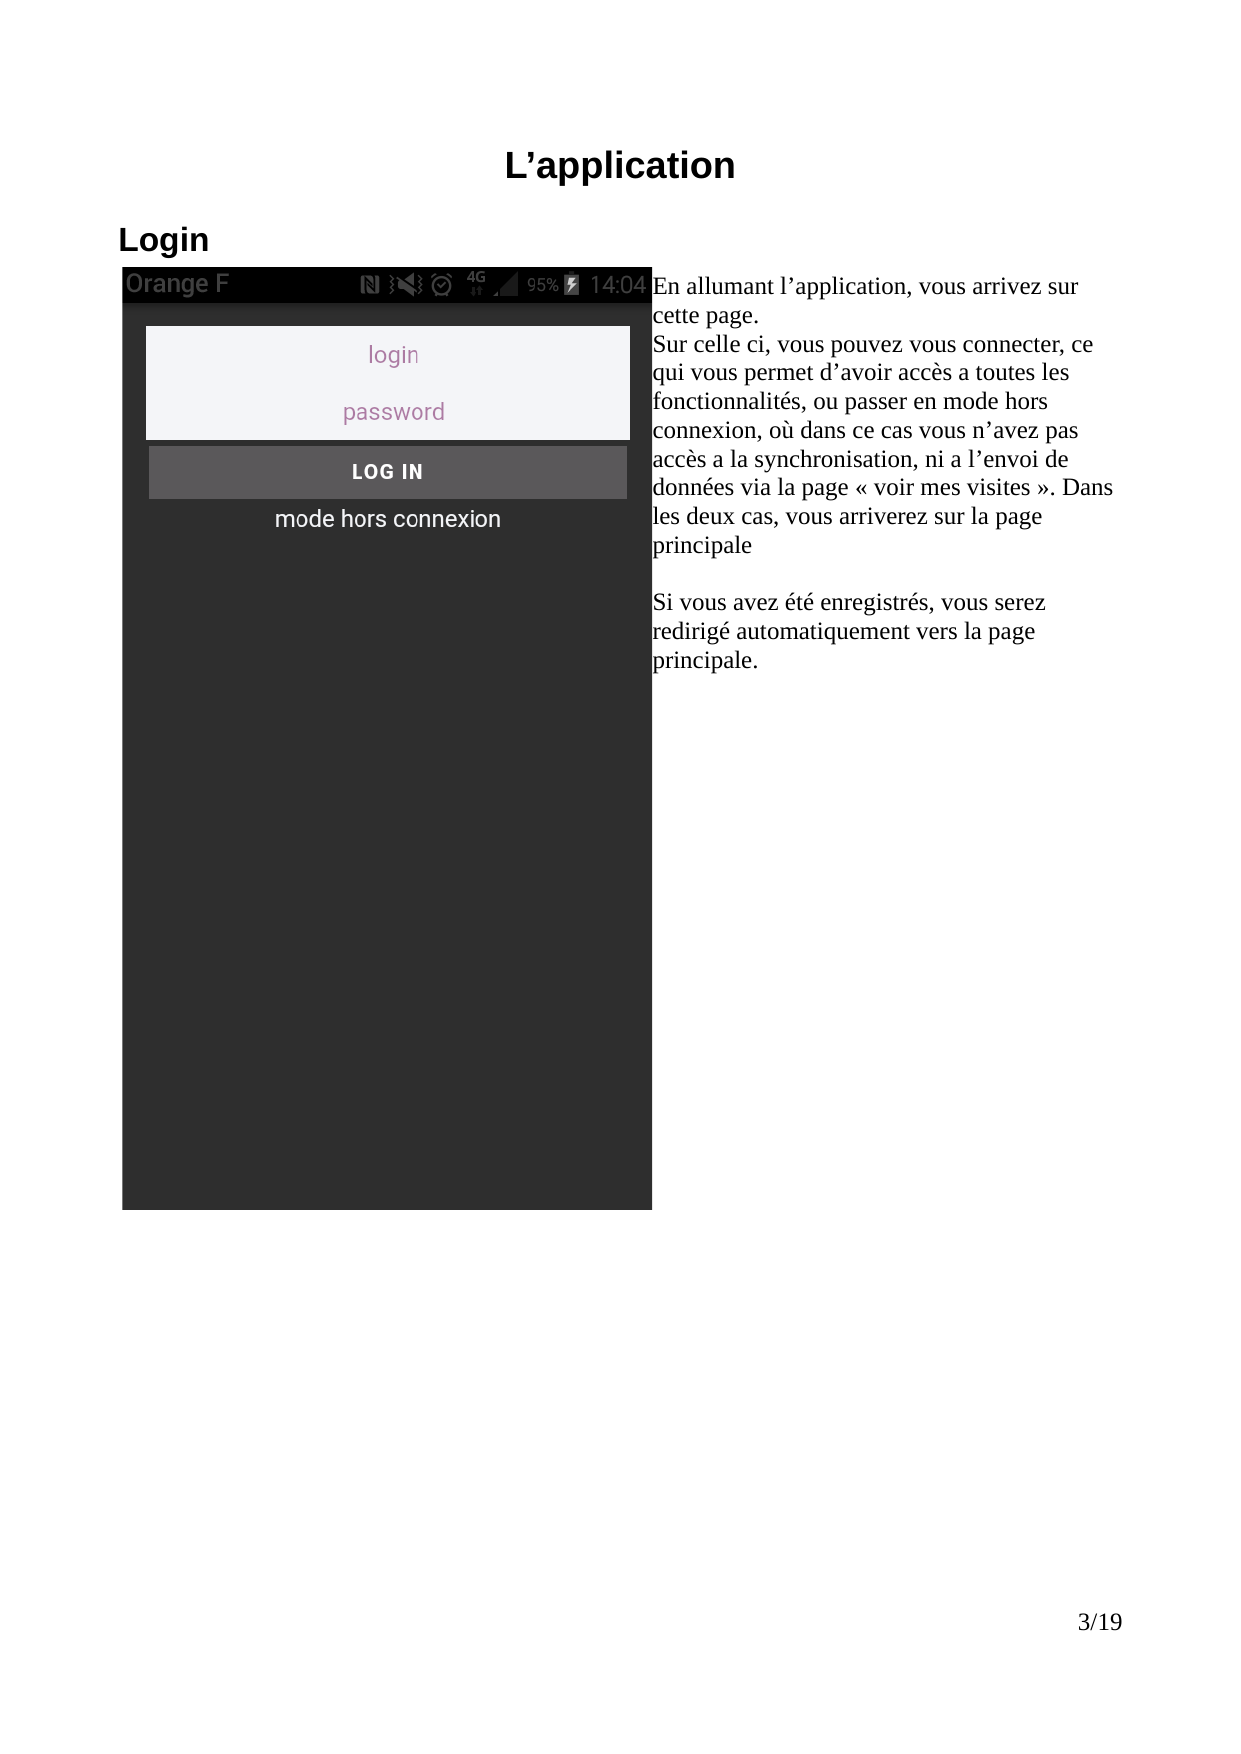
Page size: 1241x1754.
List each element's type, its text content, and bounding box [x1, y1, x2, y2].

picture [122, 267, 653, 1210]
subtitle Login [118, 220, 1122, 259]
text Si vous avez été enregistrés, vous serez redirigé automatiquement vers la page principale. [653, 587, 1122, 674]
text En allumant l’application, vous arrivez sur cette page. [653, 271, 1122, 329]
subtitle L’application [118, 143, 1122, 187]
text Sur celle ci, vous pouvez vous connecter, ce qui vous permet d’avoir accès a toutes les fonctionnalités, ou passer en mode hors connexion, où dans ce cas vous n’avez pas accès a la synchronisation, ni a l’envoi de données via la page « voir mes visites ». Dans les deux cas, vous arriverez sur la page principale [653, 329, 1122, 559]
